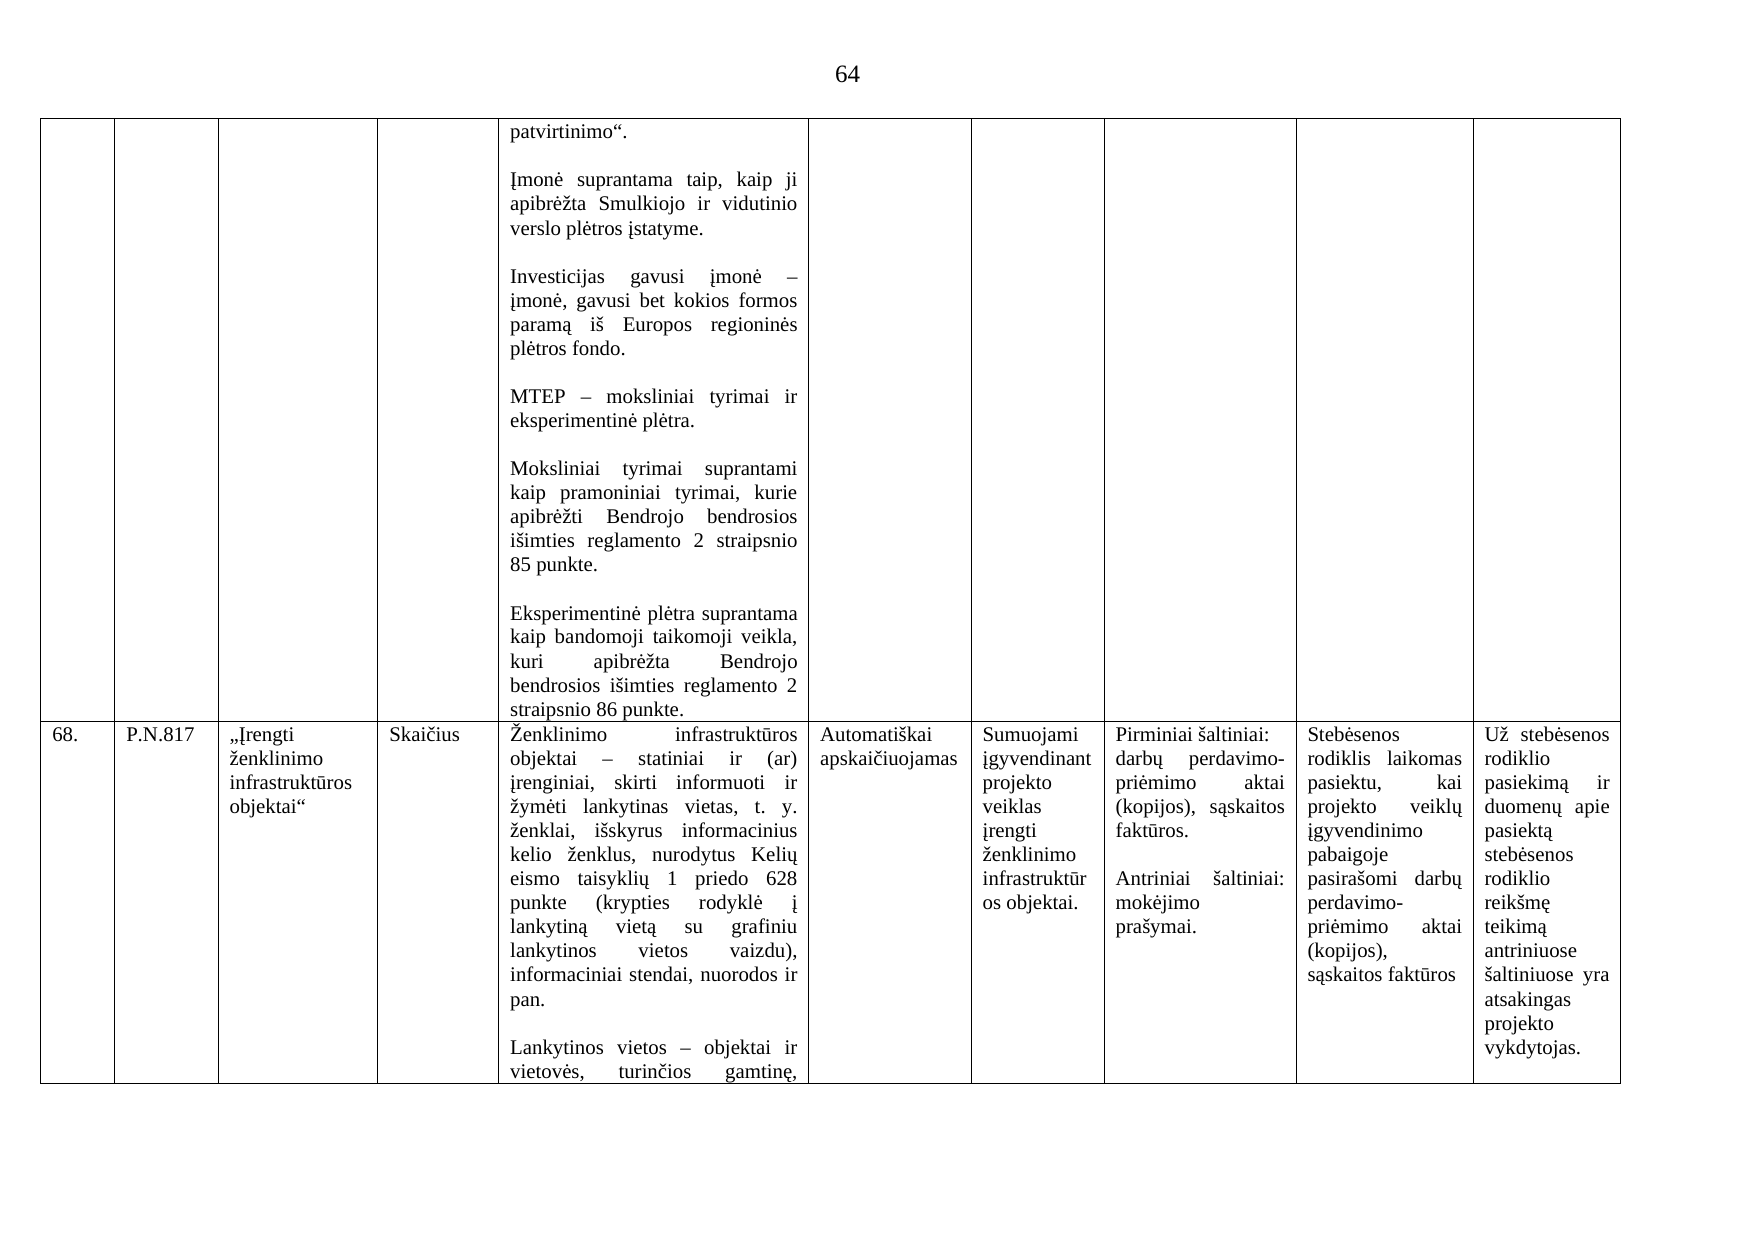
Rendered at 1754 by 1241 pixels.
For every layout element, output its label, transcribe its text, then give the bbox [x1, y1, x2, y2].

table_cell Už stebėsenos rodiklio pasiekimą ir duomenų apie pasiektą stebėsenos rodiklio reikšmę teikimą antriniuose šaltiniuose yra atsakingas projekto vykdytojas. [1474, 722, 1620, 1083]
table_cell [115, 119, 218, 721]
table_cell [1474, 119, 1620, 721]
table_cell [219, 119, 377, 721]
table_cell 68. [41, 722, 114, 1083]
table_cell P.N.817 [115, 722, 218, 1083]
table_cell [378, 119, 498, 721]
table_cell „Įrengti ženklinimo infrastruktūros objektai“ [219, 722, 377, 1083]
table_cell [1297, 119, 1473, 721]
table_cell [1105, 119, 1296, 721]
table_cell patvirtinimo“. Įmonė suprantama taip, kaip ji apibrėžta Smulkiojo ir vidutinio verslo plėtros įstatyme. Investicijas gavusi įmonė – įmonė, gavusi bet kokios formos paramą iš Europos regioninės plėtros fondo. MTEP – moksliniai tyrimai ir eksperimentinė plėtra. Moksliniai tyrimai suprantami kaip pramoniniai tyrimai, kurie apibrėžti Bendrojo bendrosios išimties reglamento 2 straipsnio 85 punkte. Eksperimentinė plėtra suprantama kaip bandomoji taikomoji veikla, kuri apibrėžta Bendrojo bendrosios išimties reglamento 2 straipsnio 86 punkte. [499, 119, 808, 721]
table_cell Ženklinimo infrastruktūros objektai – statiniai ir (ar) įrenginiai, skirti informuoti ir žymėti lankytinas vietas, t. y. ženklai, išskyrus informacinius kelio ženklus, nurodytus Kelių eismo taisyklių 1 priedo 628 punkte (krypties rodyklė į lankytiną vietą su grafiniu lankytinos vietos vaizdu), informaciniai stendai, nuorodos ir pan. Lankytinos vietos – objektai ir vietovės, turinčios gamtinę, [499, 722, 808, 1083]
table_cell [41, 119, 114, 721]
table_cell Pirminiai šaltiniai: darbų perdavimo-priėmimo aktai (kopijos), sąskaitos faktūros. Antriniai šaltiniai: mokėjimo prašymai. [1105, 722, 1296, 1083]
table_cell [809, 119, 971, 721]
table_cell [972, 119, 1104, 721]
table_cell Stebėsenos rodiklis laikomas pasiektu, kai projekto veiklų įgyvendinimo pabaigoje pasirašomi darbų perdavimo-priėmimo aktai (kopijos), sąskaitos faktūros [1297, 722, 1473, 1083]
table_cell Automatiškai apskaičiuojamas [809, 722, 971, 1083]
table_cell Skaičius [378, 722, 498, 1083]
table_cell Sumuojami įgyvendinant projekto veiklas įrengti ženklinimo infrastruktūros objektai. [972, 722, 1104, 1083]
